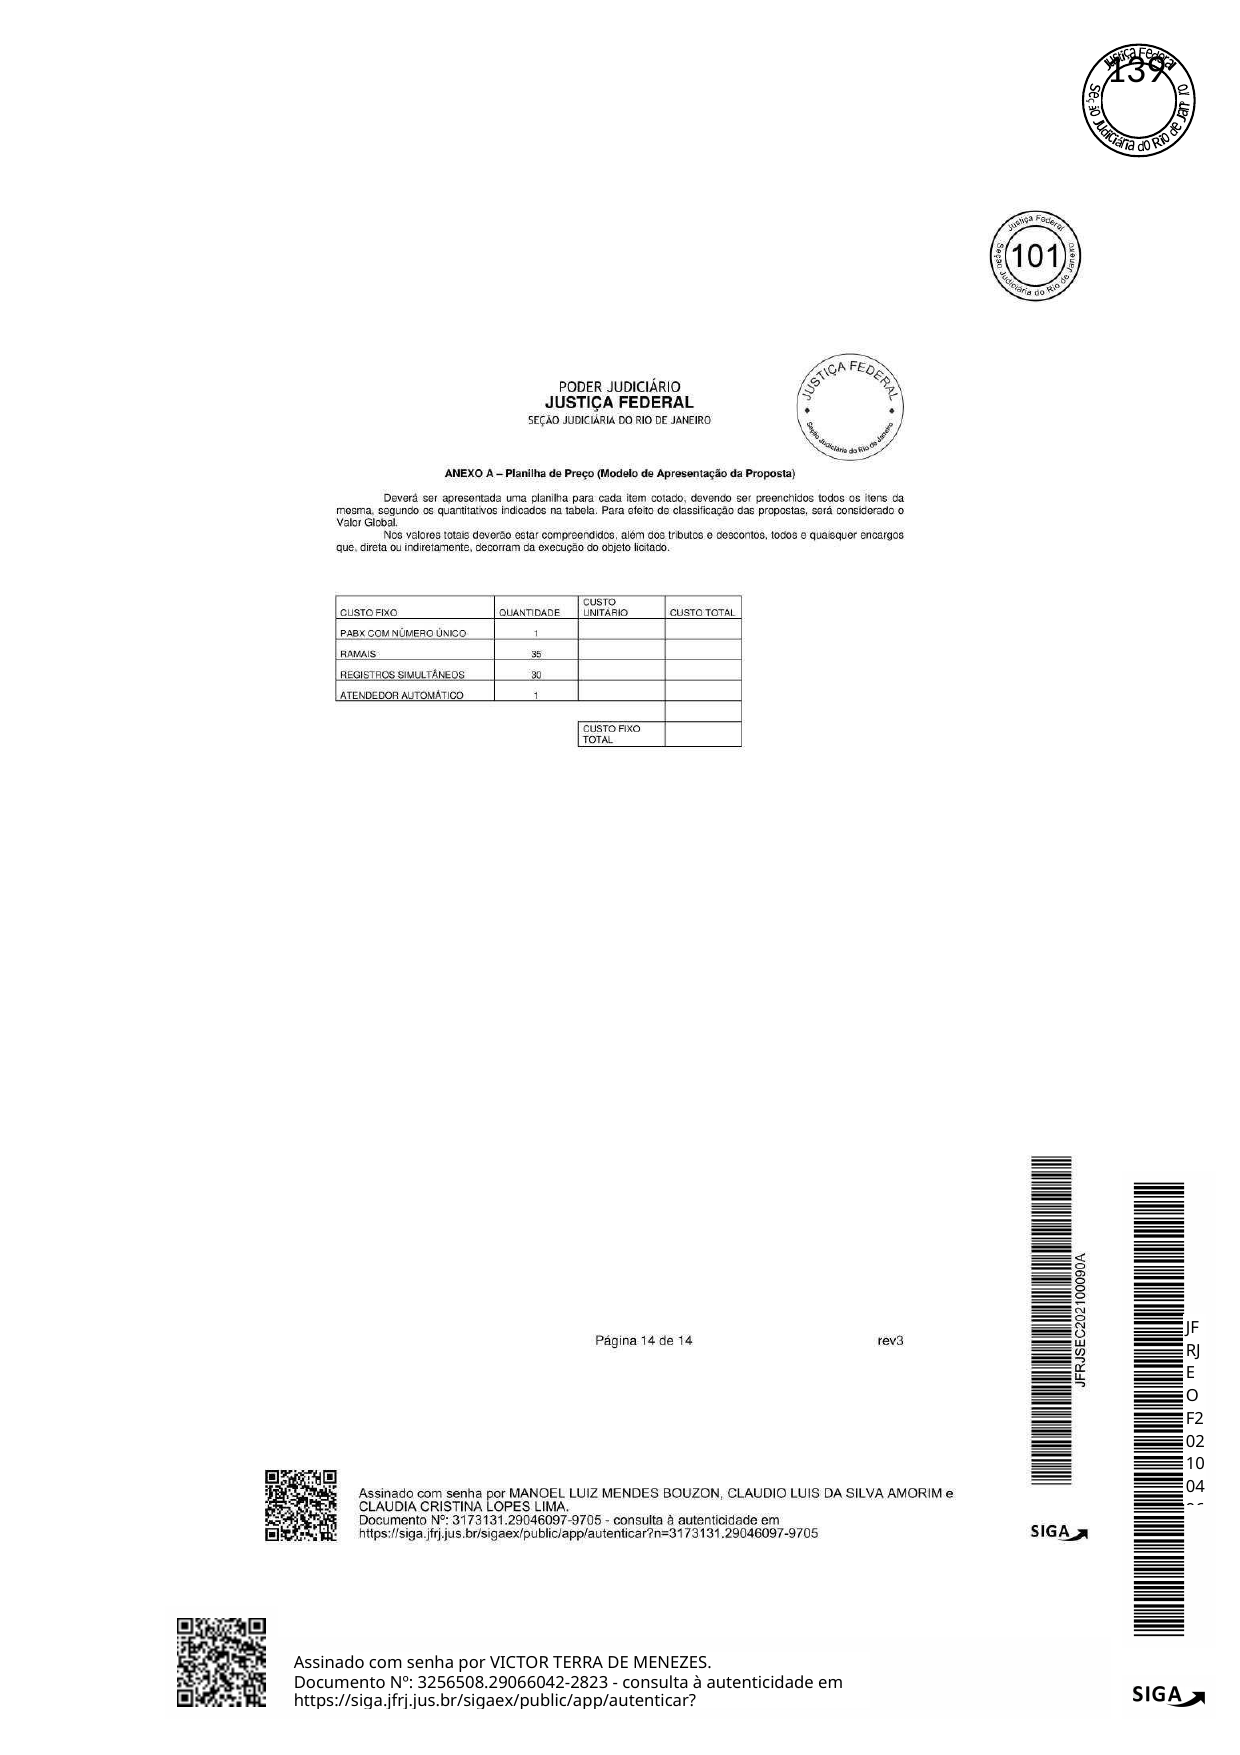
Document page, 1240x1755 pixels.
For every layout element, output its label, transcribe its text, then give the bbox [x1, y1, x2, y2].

text JFRJEOF202100496V01 [1186, 1316, 1206, 1504]
text ç [1085, 98, 1099, 106]
text e [1179, 97, 1193, 105]
